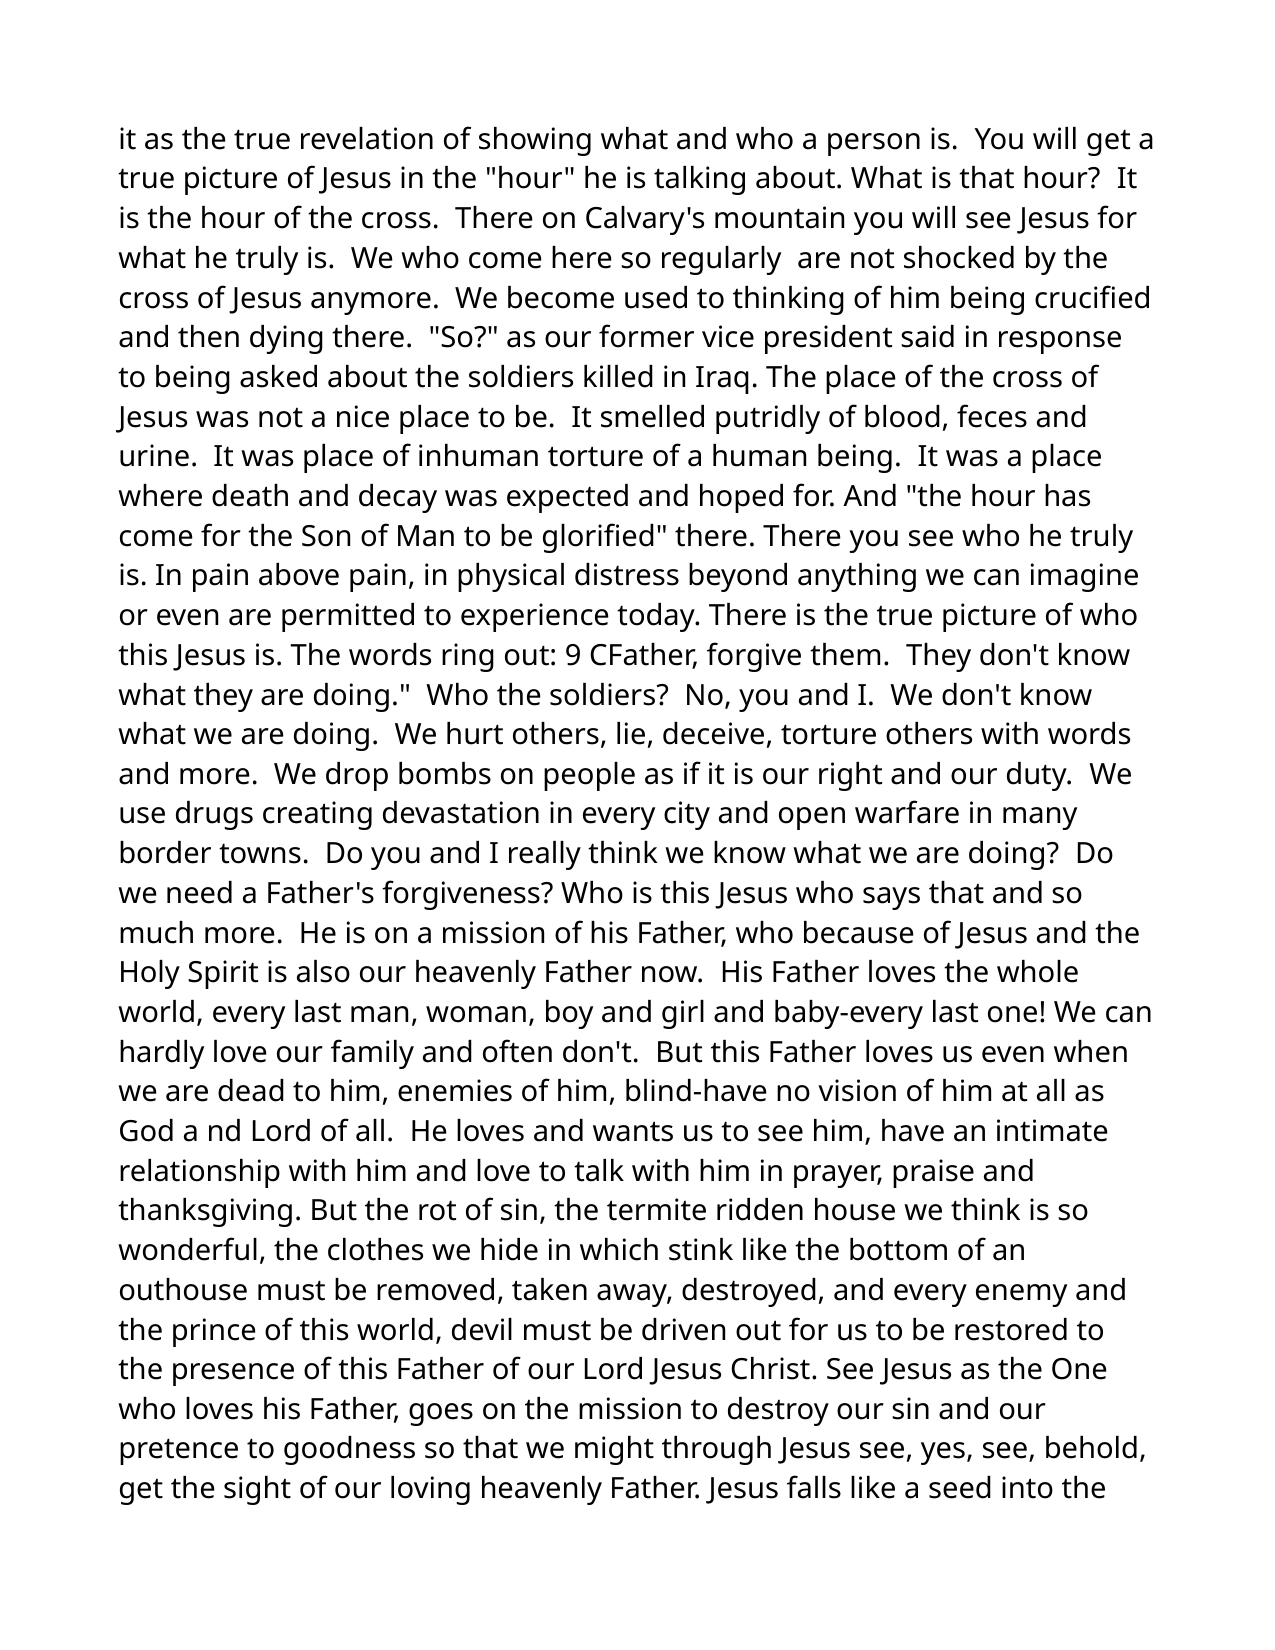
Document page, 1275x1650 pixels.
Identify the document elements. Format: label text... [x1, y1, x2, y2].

text it as the true revelation of showing what and who a person is. You will get a true picture of Jesus in the "hour" he is talking about. What is that hour? It is the hour of the cross. There on Calvary's mountain you will see Jesus for what he truly is. We who come here so regularly are not shocked by the cross of Jesus anymore. We become used to thinking of him being crucified and then dying there. "So?" as our former vice president said in response to being asked about the soldiers killed in Iraq. The place of the cross of Jesus was not a nice place to be. It smelled putridly of blood, feces and urine. It was place of inhuman torture of a human being. It was a place where death and decay was expected and hoped for. And "the hour has come for the Son of Man to be glorified" there. There you see who he truly is. In pain above pain, in physical distress beyond anything we can imagine or even are permitted to experience today. There is the true picture of who this Jesus is. The words ring out: 9 CFather, forgive them. They don't know what they are doing." Who the soldiers? No, you and I. We don't know what we are doing. We hurt others, lie, deceive, torture others with words and more. We drop bombs on people as if it is our right and our duty. We use drugs creating devastation in every city and open warfare in many border towns. Do you and I really think we know what we are doing? Do we need a Father's forgiveness? Who is this Jesus who says that and so much more. He is on a mission of his Father, who because of Jesus and the Holy Spirit is also our heavenly Father now. His Father loves the whole world, every last man, woman, boy and girl and baby-every last one! We can hardly love our family and often don't. But this Father loves us even when we are dead to him, enemies of him, blind-have no vision of him at all as God a nd Lord of all. He loves and wants us to see him, have an intimate relationship with him and love to talk with him in prayer, praise and thanksgiving. But the rot of sin, the termite ridden house we think is so wonderful, the clothes we hide in which stink like the bottom of an outhouse must be removed, taken away, destroyed, and every enemy and the prince of this world, devil must be driven out for us to be restored to the presence of this Father of our Lord Jesus Christ. See Jesus as the One who loves his Father, goes on the mission to destroy our sin and our pretence to goodness so that we might through Jesus see, yes, see, behold, get the sight of our loving heavenly Father. Jesus falls like a seed into the [118, 118, 1157, 1507]
